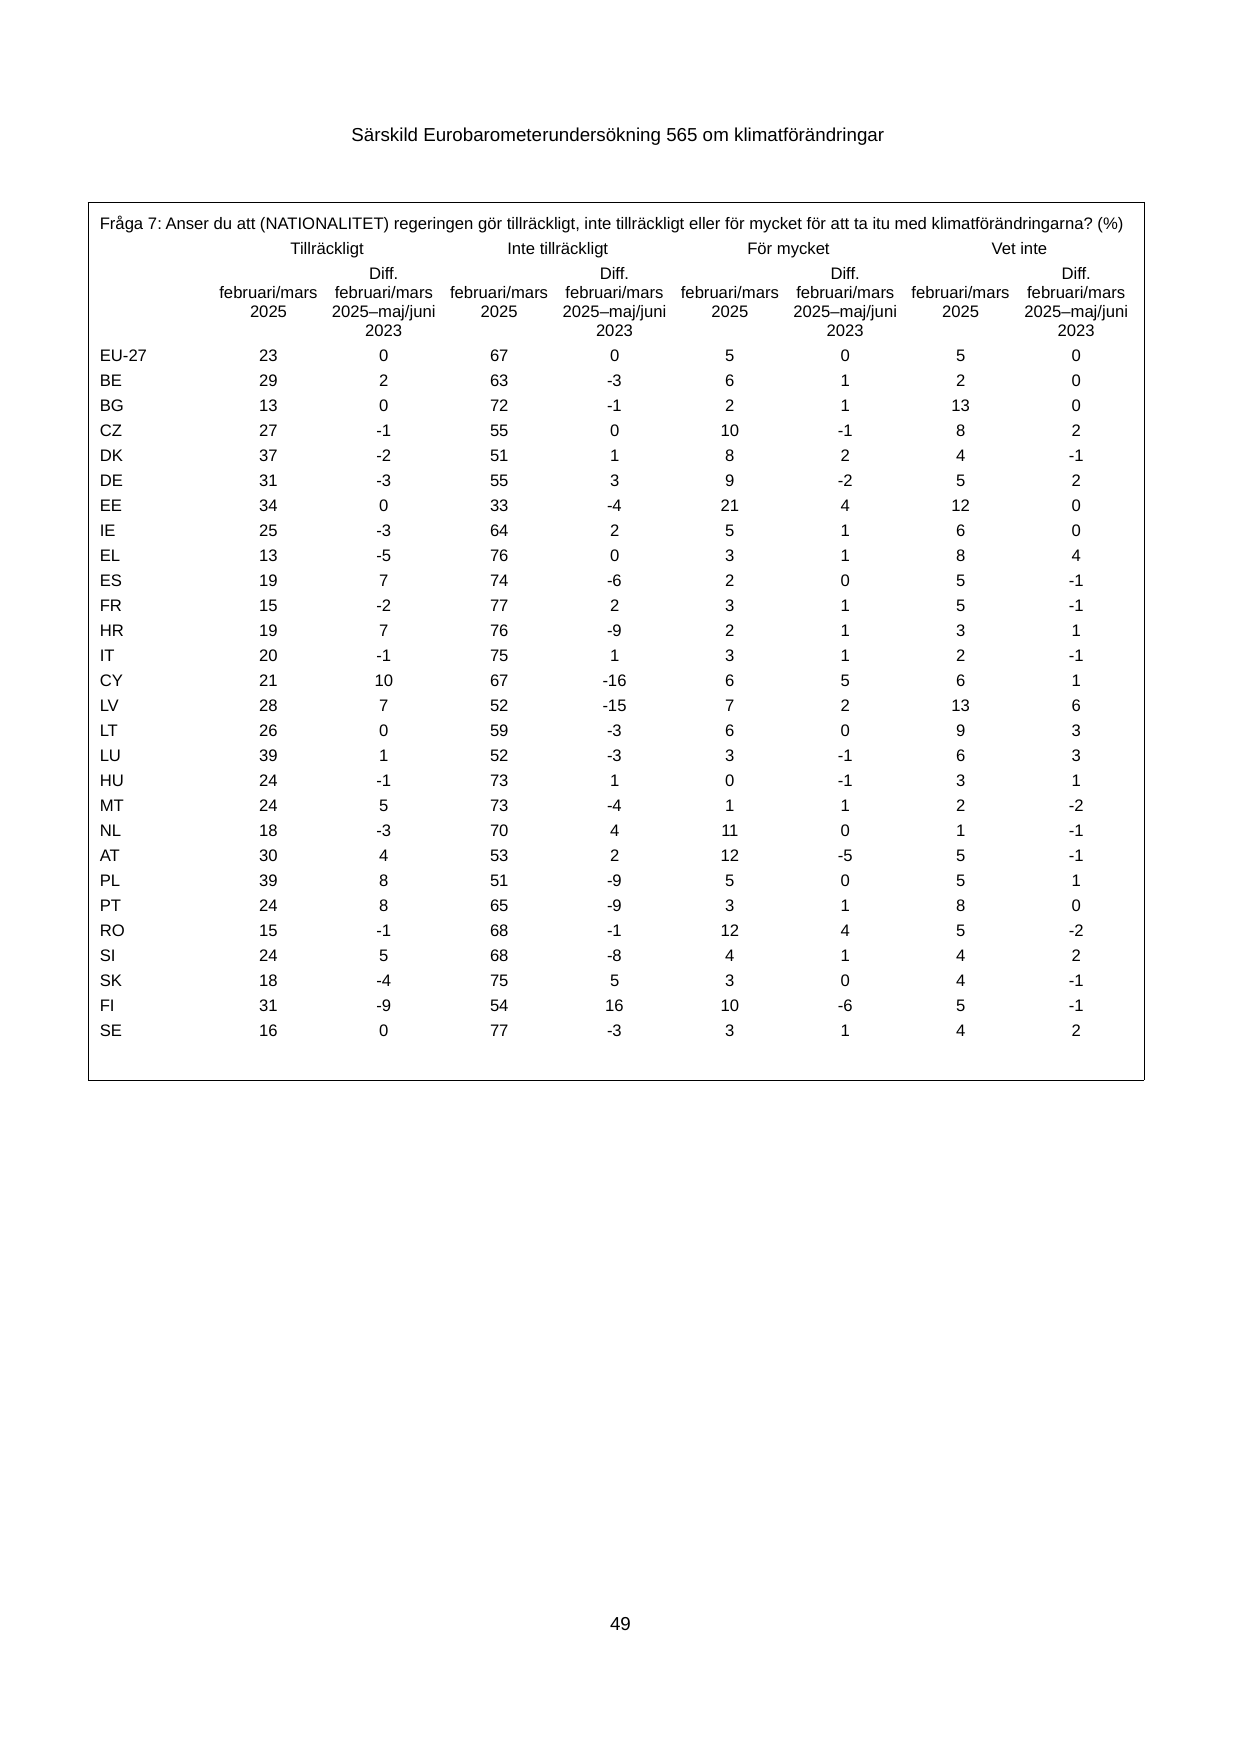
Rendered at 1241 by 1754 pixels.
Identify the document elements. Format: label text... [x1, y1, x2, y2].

table_cell 2 [556, 843, 673, 868]
table_cell -3 [556, 743, 673, 768]
table_cell 68 [442, 943, 556, 968]
table_cell 76 [442, 543, 556, 568]
table_cell 4 [556, 818, 673, 843]
table_cell NL [97, 818, 211, 843]
table_cell 0 [1017, 518, 1135, 543]
table_cell 0 [325, 1018, 442, 1043]
table_cell 27 [211, 418, 325, 443]
table_cell 6 [1017, 693, 1135, 718]
table_cell BG [97, 393, 211, 418]
table_cell 1 [786, 943, 904, 968]
table_cell Tillräckligt [211, 236, 442, 261]
table_cell 5 [904, 343, 1017, 368]
table_cell 1 [786, 393, 904, 418]
table_cell 5 [904, 868, 1017, 893]
table_cell 2 [673, 618, 786, 643]
table_cell 7 [325, 568, 442, 593]
table_cell 0 [786, 718, 904, 743]
table_cell -1 [325, 918, 442, 943]
table_cell 3 [1017, 718, 1135, 743]
table_cell -1 [1017, 968, 1135, 993]
table_cell 2 [556, 593, 673, 618]
table_cell 77 [442, 593, 556, 618]
table_cell 5 [904, 593, 1017, 618]
table_cell EE [97, 493, 211, 518]
table_cell 76 [442, 618, 556, 643]
table_cell 0 [325, 393, 442, 418]
table_cell 0 [786, 568, 904, 593]
table_cell -1 [325, 768, 442, 793]
table_cell AT [97, 843, 211, 868]
table_cell Diff. februari/mars 2025–maj/juni 2023 [556, 261, 673, 343]
table_cell RO [97, 918, 211, 943]
table_cell 1 [786, 1018, 904, 1043]
table_cell 3 [673, 968, 786, 993]
table_cell 64 [442, 518, 556, 543]
table_cell 52 [442, 743, 556, 768]
table_cell 2 [1017, 943, 1135, 968]
table_cell 52 [442, 693, 556, 718]
table_cell -3 [556, 1018, 673, 1043]
table_cell 1 [786, 793, 904, 818]
table_cell 13 [904, 393, 1017, 418]
table_cell -1 [1017, 643, 1135, 668]
table_cell 51 [442, 443, 556, 468]
table_cell Diff. februari/mars 2025–maj/juni 2023 [786, 261, 904, 343]
table_cell -3 [325, 468, 442, 493]
table_cell 10 [673, 418, 786, 443]
table_cell 0 [1017, 493, 1135, 518]
table_cell 5 [673, 343, 786, 368]
table_cell CZ [97, 418, 211, 443]
table_cell 4 [904, 443, 1017, 468]
table_cell 2 [325, 368, 442, 393]
table_cell 73 [442, 793, 556, 818]
table_cell 13 [211, 393, 325, 418]
table_cell 0 [786, 818, 904, 843]
table_cell SE [97, 1018, 211, 1043]
table_cell 37 [211, 443, 325, 468]
table_cell -2 [1017, 793, 1135, 818]
table_cell 3 [1017, 743, 1135, 768]
table_cell februari/mars 2025 [904, 261, 1017, 343]
table_cell 4 [904, 968, 1017, 993]
table_cell 10 [673, 993, 786, 1018]
table_cell 16 [556, 993, 673, 1018]
table_cell 0 [786, 868, 904, 893]
table_cell 0 [673, 768, 786, 793]
table_cell -16 [556, 668, 673, 693]
table_cell -5 [786, 843, 904, 868]
table_cell 2 [904, 368, 1017, 393]
table_cell -1 [786, 768, 904, 793]
table_cell 8 [904, 893, 1017, 918]
table_cell -9 [325, 993, 442, 1018]
table_cell -1 [325, 418, 442, 443]
table_cell -1 [1017, 843, 1135, 868]
table_cell MT [97, 793, 211, 818]
table_cell 4 [904, 1018, 1017, 1043]
table_cell -3 [556, 718, 673, 743]
table_cell 6 [904, 518, 1017, 543]
table_cell 26 [211, 718, 325, 743]
table_cell -3 [325, 818, 442, 843]
table_cell 0 [1017, 368, 1135, 393]
table_cell 1 [786, 593, 904, 618]
table_cell -1 [1017, 568, 1135, 593]
table_cell 1 [556, 643, 673, 668]
table_cell IE [97, 518, 211, 543]
table_cell 5 [556, 968, 673, 993]
table_cell 24 [211, 793, 325, 818]
table_cell 24 [211, 893, 325, 918]
table_cell 4 [904, 943, 1017, 968]
table_cell EL [97, 543, 211, 568]
table_cell 10 [325, 668, 442, 693]
table_cell 59 [442, 718, 556, 743]
table_cell -9 [556, 618, 673, 643]
table_cell 2 [786, 443, 904, 468]
table_cell [97, 261, 211, 343]
table_cell 54 [442, 993, 556, 1018]
table_cell 13 [904, 693, 1017, 718]
table_cell 5 [904, 843, 1017, 868]
table_cell 3 [673, 593, 786, 618]
table_cell -1 [556, 393, 673, 418]
table_cell 1 [786, 893, 904, 918]
table_cell 2 [673, 393, 786, 418]
table_cell -4 [556, 793, 673, 818]
table_cell -2 [325, 593, 442, 618]
table_cell 3 [673, 643, 786, 668]
table_cell 7 [325, 693, 442, 718]
table_cell 2 [1017, 418, 1135, 443]
table_cell 0 [325, 493, 442, 518]
table_cell SK [97, 968, 211, 993]
table_cell 6 [904, 743, 1017, 768]
table_cell 67 [442, 668, 556, 693]
table_cell 3 [904, 618, 1017, 643]
table_cell -6 [556, 568, 673, 593]
table_cell 1 [786, 643, 904, 668]
table_cell 30 [211, 843, 325, 868]
table_cell 31 [211, 468, 325, 493]
table_cell 8 [673, 443, 786, 468]
table_cell IT [97, 643, 211, 668]
table_cell 8 [325, 893, 442, 918]
table_cell 8 [904, 418, 1017, 443]
table_cell För mycket [673, 236, 904, 261]
table_cell 2 [556, 518, 673, 543]
table_cell 33 [442, 493, 556, 518]
table_cell 68 [442, 918, 556, 943]
table_cell -1 [556, 918, 673, 943]
table_cell 7 [673, 693, 786, 718]
table_cell 51 [442, 868, 556, 893]
table_cell 2 [904, 643, 1017, 668]
table_cell 28 [211, 693, 325, 718]
table_cell 1 [786, 518, 904, 543]
table_cell EU-27 [97, 343, 211, 368]
table_cell DK [97, 443, 211, 468]
table_cell Diff. februari/mars 2025–maj/juni 2023 [1017, 261, 1135, 343]
table_cell 1 [786, 543, 904, 568]
table_cell LV [97, 693, 211, 718]
table_cell Inte tillräckligt [442, 236, 673, 261]
table_cell 19 [211, 618, 325, 643]
table_cell 12 [904, 493, 1017, 518]
table_cell 1 [1017, 768, 1135, 793]
table_cell -8 [556, 943, 673, 968]
table_cell 5 [904, 993, 1017, 1018]
table_cell 4 [1017, 543, 1135, 568]
table_cell 5 [673, 868, 786, 893]
table_cell 39 [211, 868, 325, 893]
table_cell 3 [673, 743, 786, 768]
table_cell 0 [556, 343, 673, 368]
table_cell 25 [211, 518, 325, 543]
table_cell 5 [325, 943, 442, 968]
table_cell 1 [1017, 868, 1135, 893]
table_cell Diff. februari/mars 2025–maj/juni 2023 [325, 261, 442, 343]
table_cell CY [97, 668, 211, 693]
table_cell -1 [786, 743, 904, 768]
table_cell februari/mars 2025 [442, 261, 556, 343]
table_cell 16 [211, 1018, 325, 1043]
table_cell 20 [211, 643, 325, 668]
table_cell 4 [325, 843, 442, 868]
table_cell 3 [673, 543, 786, 568]
table_cell 4 [673, 943, 786, 968]
table_cell PL [97, 868, 211, 893]
table_cell 0 [1017, 343, 1135, 368]
table_cell LU [97, 743, 211, 768]
table_cell FI [97, 993, 211, 1018]
table_cell 5 [673, 518, 786, 543]
table_cell 1 [325, 743, 442, 768]
table_cell 0 [556, 418, 673, 443]
table_cell 1 [556, 443, 673, 468]
table_cell -15 [556, 693, 673, 718]
table_cell 3 [673, 1018, 786, 1043]
table_cell 2 [1017, 468, 1135, 493]
table_cell 5 [904, 918, 1017, 943]
table_cell 74 [442, 568, 556, 593]
table_cell 7 [325, 618, 442, 643]
table_cell 15 [211, 593, 325, 618]
table_cell -1 [325, 643, 442, 668]
table_cell 72 [442, 393, 556, 418]
table_cell 34 [211, 493, 325, 518]
table_cell 0 [325, 343, 442, 368]
table_cell 77 [442, 1018, 556, 1043]
table_cell -1 [786, 418, 904, 443]
table_cell -1 [1017, 993, 1135, 1018]
table_cell 23 [211, 343, 325, 368]
table_cell -9 [556, 868, 673, 893]
table_cell 70 [442, 818, 556, 843]
table_cell -1 [1017, 593, 1135, 618]
table_cell -4 [556, 493, 673, 518]
table_cell 2 [1017, 1018, 1135, 1043]
table_cell [97, 236, 211, 261]
table_cell februari/mars 2025 [673, 261, 786, 343]
table_cell 0 [325, 718, 442, 743]
table_cell -9 [556, 893, 673, 918]
table_cell 0 [1017, 393, 1135, 418]
table_cell 1 [1017, 618, 1135, 643]
table_cell 55 [442, 418, 556, 443]
table_cell 4 [786, 493, 904, 518]
table_cell HU [97, 768, 211, 793]
table_cell 1 [786, 618, 904, 643]
table_cell 8 [904, 543, 1017, 568]
table_cell 12 [673, 918, 786, 943]
table_cell 6 [673, 668, 786, 693]
table_cell -5 [325, 543, 442, 568]
table_cell -3 [325, 518, 442, 543]
table_cell 6 [904, 668, 1017, 693]
table_cell 18 [211, 968, 325, 993]
table_cell 2 [904, 793, 1017, 818]
table_cell 6 [673, 368, 786, 393]
table_cell 8 [325, 868, 442, 893]
table_cell 5 [786, 668, 904, 693]
table_cell -6 [786, 993, 904, 1018]
table_cell -2 [786, 468, 904, 493]
table_cell 18 [211, 818, 325, 843]
table_cell 11 [673, 818, 786, 843]
table_cell 31 [211, 993, 325, 1018]
table_cell SI [97, 943, 211, 968]
table_cell 1 [904, 818, 1017, 843]
table_cell 3 [673, 893, 786, 918]
table_cell -2 [325, 443, 442, 468]
table_cell DE [97, 468, 211, 493]
table_cell 21 [673, 493, 786, 518]
table_cell ES [97, 568, 211, 593]
table_cell 24 [211, 768, 325, 793]
table_cell 1 [556, 768, 673, 793]
table_cell 1 [786, 368, 904, 393]
table_cell 2 [673, 568, 786, 593]
table_cell 13 [211, 543, 325, 568]
table_cell 53 [442, 843, 556, 868]
table_cell 12 [673, 843, 786, 868]
table_cell 3 [904, 768, 1017, 793]
table_cell 0 [786, 968, 904, 993]
table_cell 65 [442, 893, 556, 918]
table_cell 2 [786, 693, 904, 718]
table_cell 0 [786, 343, 904, 368]
table_cell februari/mars 2025 [211, 261, 325, 343]
table_cell 19 [211, 568, 325, 593]
table_cell 0 [556, 543, 673, 568]
table_cell 15 [211, 918, 325, 943]
table_cell 29 [211, 368, 325, 393]
table_cell 39 [211, 743, 325, 768]
table_cell 6 [673, 718, 786, 743]
table_cell 1 [1017, 668, 1135, 693]
table_cell 9 [673, 468, 786, 493]
table_cell 55 [442, 468, 556, 493]
table_cell -4 [325, 968, 442, 993]
table_cell 24 [211, 943, 325, 968]
table_cell 5 [904, 568, 1017, 593]
table_cell 5 [904, 468, 1017, 493]
table_cell -2 [1017, 918, 1135, 943]
table_cell 75 [442, 643, 556, 668]
table_cell -1 [1017, 818, 1135, 843]
table_cell BE [97, 368, 211, 393]
table_cell 4 [786, 918, 904, 943]
table_cell 9 [904, 718, 1017, 743]
table_cell -3 [556, 368, 673, 393]
table_cell PT [97, 893, 211, 918]
table_cell -1 [1017, 443, 1135, 468]
table_cell 5 [325, 793, 442, 818]
table_cell 75 [442, 968, 556, 993]
table_cell 1 [673, 793, 786, 818]
table_cell 63 [442, 368, 556, 393]
table_cell HR [97, 618, 211, 643]
table_cell FR [97, 593, 211, 618]
table_cell Vet inte [904, 236, 1135, 261]
table_cell LT [97, 718, 211, 743]
table_header Fråga 7: Anser du att (NATIONALITET) regeringen gör tillräckligt, inte tillräckligt eller för mycket för att ta itu med klimatförändringarna? (%) [97, 211, 1135, 236]
table_cell 73 [442, 768, 556, 793]
table_cell 21 [211, 668, 325, 693]
table_cell 67 [442, 343, 556, 368]
table_cell 3 [556, 468, 673, 493]
table_cell 0 [1017, 893, 1135, 918]
